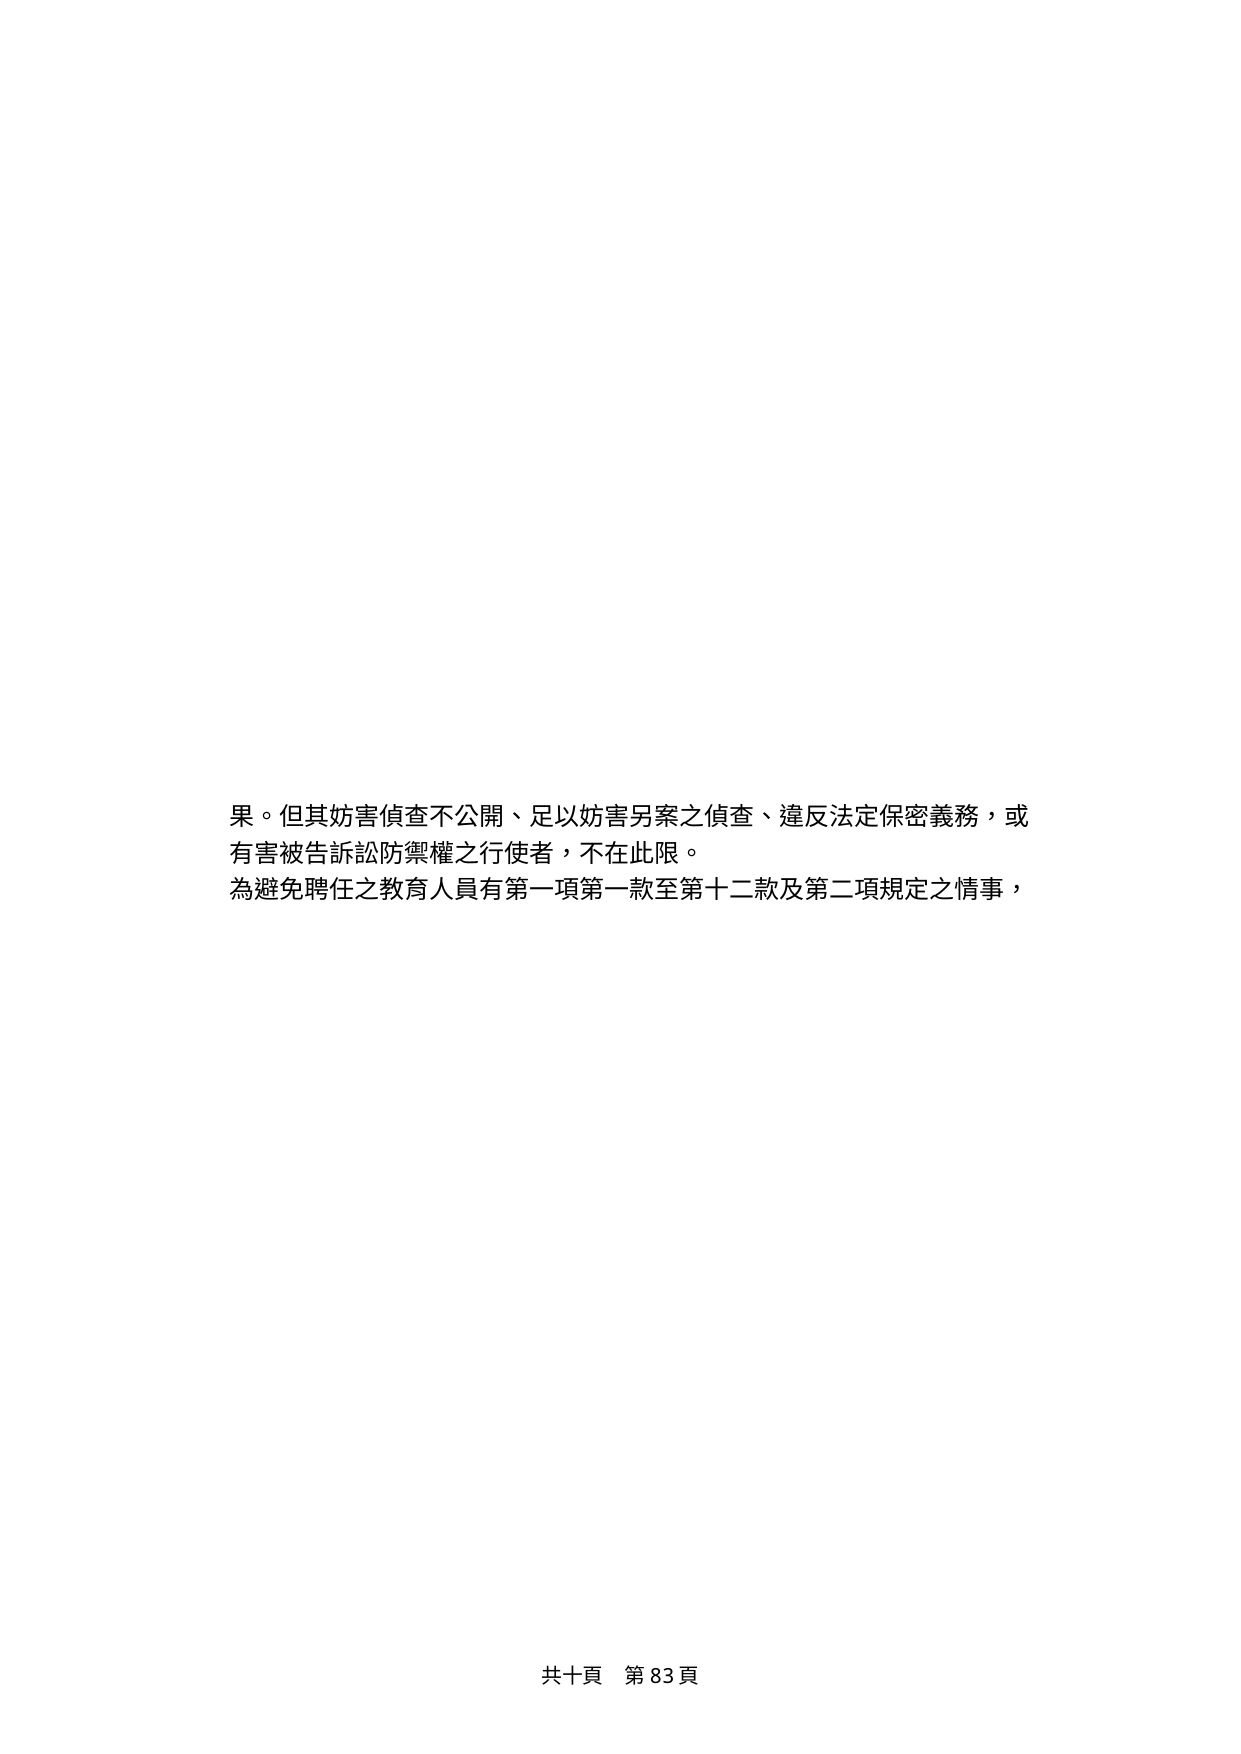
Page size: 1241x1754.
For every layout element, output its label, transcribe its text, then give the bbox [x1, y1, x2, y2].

text 有害被告訴訟防禦權之行使者，不在此限。 [118, 833, 1122, 869]
text 果。但其妨害偵查不公開、足以妨害另案之偵查、違反法定保密義務，或 [118, 797, 1122, 833]
text 為避免聘任之教育人員有第一項第一款至第十二款及第二項規定之情事， [118, 869, 1122, 906]
